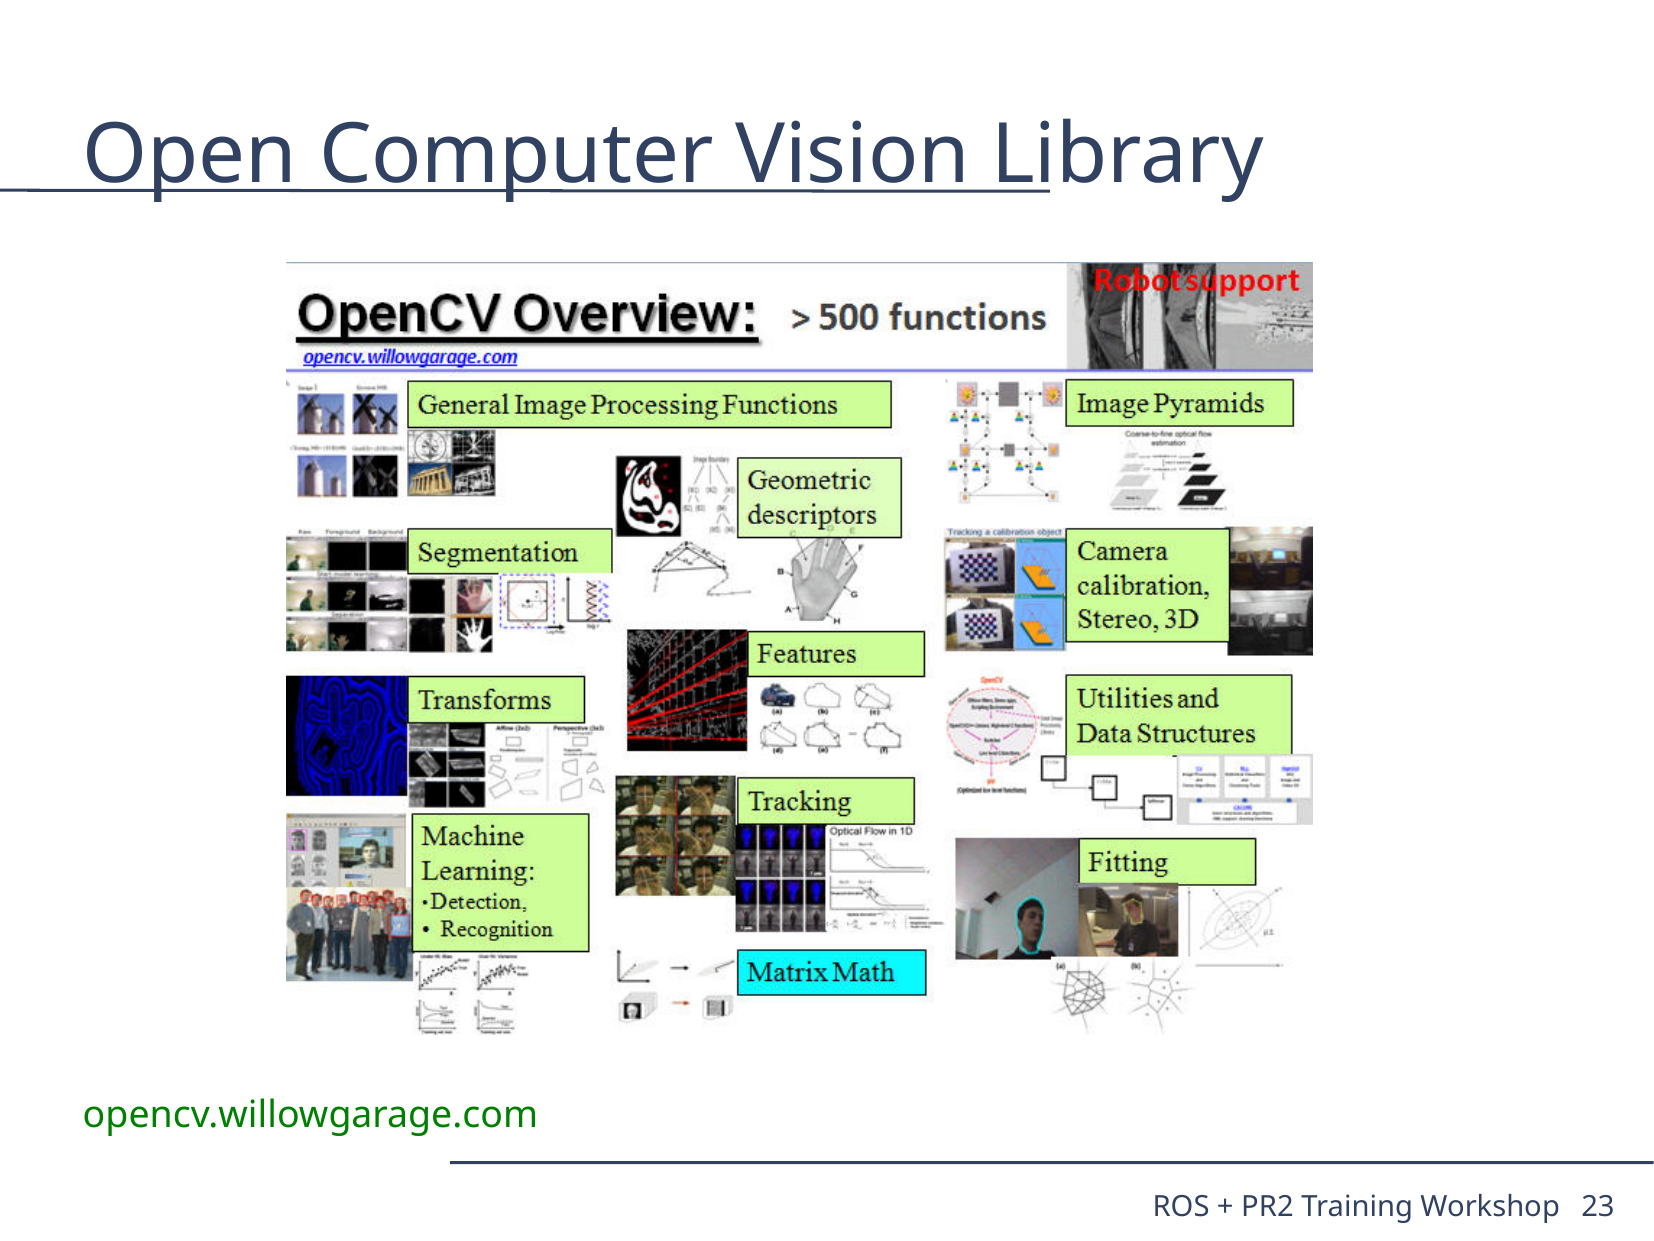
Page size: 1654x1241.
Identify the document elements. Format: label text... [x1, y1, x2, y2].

picture [286, 262, 1313, 1035]
title Open Computer Vision Library [82, 75, 1571, 226]
list opencv.willowgarage.com [82, 1087, 1571, 1180]
